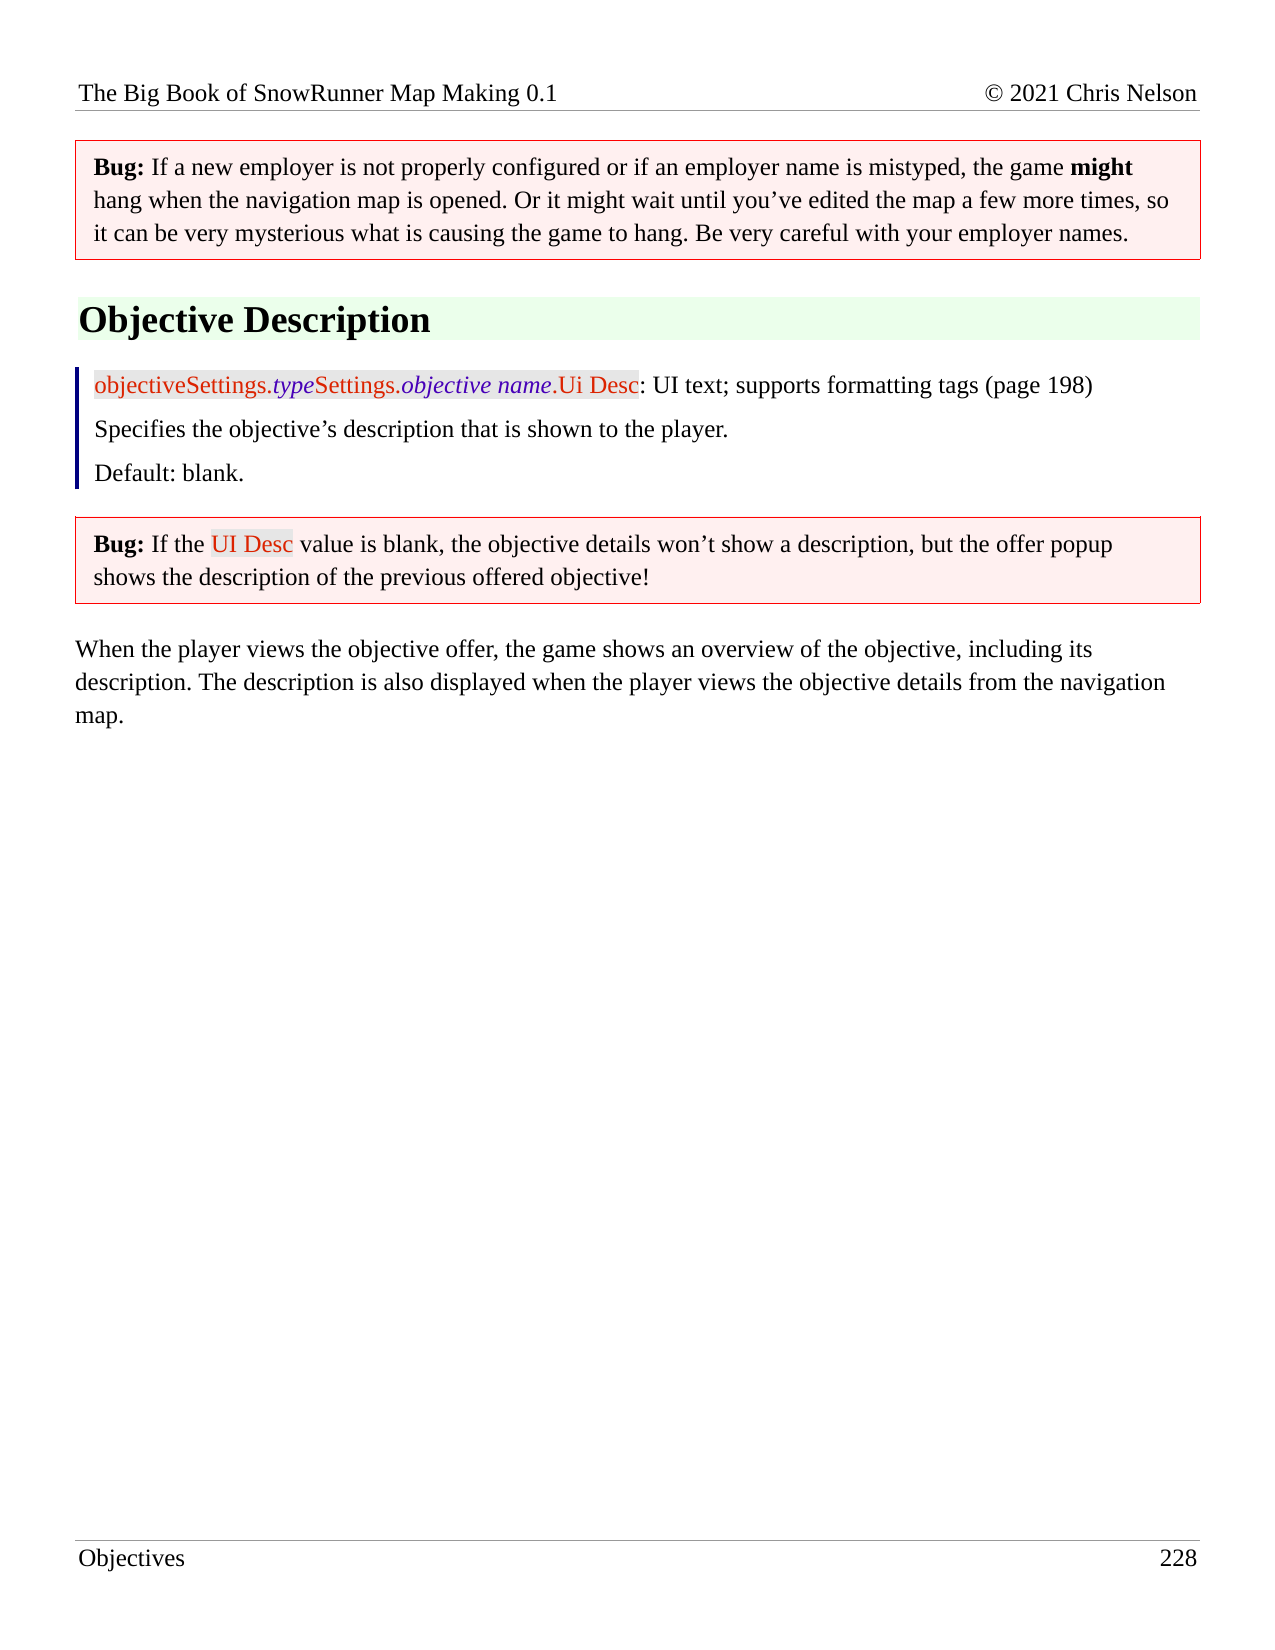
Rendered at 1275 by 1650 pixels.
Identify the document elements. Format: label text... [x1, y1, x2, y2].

text objectiveSettings.typeSettings.objective name.Ui Desc: UI text; supports formatting tags (page 198) [79, 367, 1200, 399]
subtitle Objective Description [78, 297, 1200, 340]
text Specifies the objective’s description that is shown to the player. [79, 411, 1200, 443]
list If a new employer is not properly configured or if an employer name is mistyped, the game might hang when the navigation map is opened. Or it might wait until you’ve edited the map a few more times, so it can be very mysterious what is causing the game to hang. Be very careful with your employer names. [76, 141, 1200, 259]
text Default: blank. [79, 455, 1200, 489]
text When the player views the objective offer, the game shows an overview of the objective, including its description. The description is also displayed when the player views the objective details from the navigation map. [75, 634, 1200, 729]
list If the UI Desc value is blank, the objective details won’t show a description, but the offer popup shows the description of the previous offered objective! [76, 518, 1200, 603]
